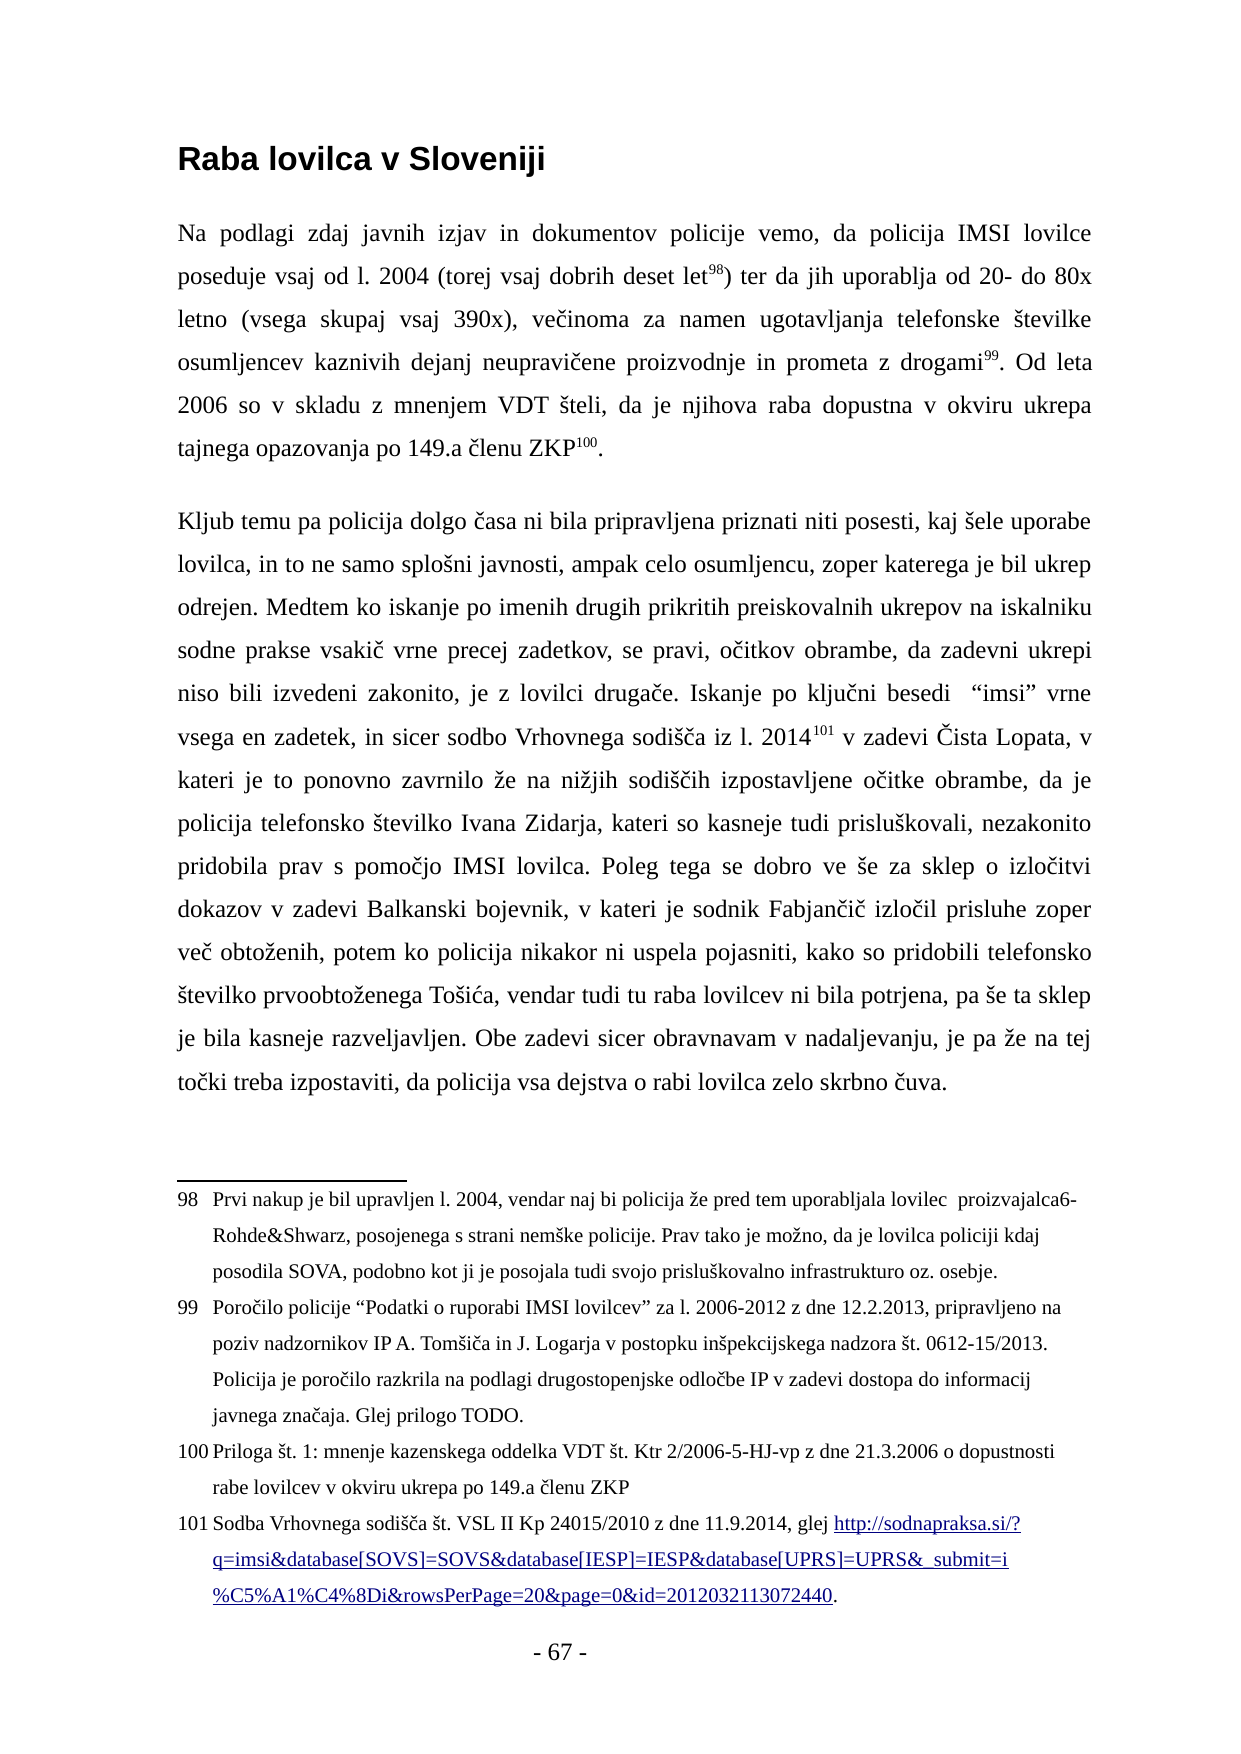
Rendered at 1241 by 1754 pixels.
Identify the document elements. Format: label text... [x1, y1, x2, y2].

text Priloga št. 1: mnenje kazenskega oddelka VDT št. Ktr 2/2006-5-HJ-vp z dne 21.3.2006 o dopustnosti rabe lovilcev v okviru ukrepa po 149.a členu ZKP [177, 1439, 1093, 1499]
text Prvi nakup je bil upravljen l. 2004, vendar naj bi policija že pred tem uporabljala lovilec proizvajalca6- Rohde&Shwarz, posojenega s strani nemške policije. Prav tako je možno, da je lovilca policiji kdaj posodila SOVA, podobno kot ji je posojala tudi svojo prisluškovalno infrastrukturo oz. osebje. [177, 1187, 1093, 1283]
text Sodba Vrhovnega sodišča št. VSL II Kp 24015/2010 z dne 11.9.2014, glej http://sodnapraksa.si/?q=imsi&database[SOVS]=SOVS&database[IESP]=IESP&database[UPRS]=UPRS&_submit=i%C5%A1%C4%8Di&rowsPerPage=20&page=0&id=2012032113072440. [177, 1511, 1093, 1607]
text Na podlagi zdaj javnih izjav in dokumentov policije vemo, da policija IMSI lovilce poseduje vsaj od l. 2004 (torej vsaj dobrih deset let) ter da jih uporablja od 20- do 80x letno (vsega skupaj vsaj 390x), večinoma za namen ugotavljanja telefonske številke osumljencev kaznivih dejanj neupravičene proizvodnje in prometa z drogami. Od leta 2006 so v skladu z mnenjem VDT šteli, da je njihova raba dopustna v okviru ukrepa tajnega opazovanja po 149.a členu ZKP. [177, 218, 1093, 462]
text Kljub temu pa policija dolgo časa ni bila pripravljena priznati niti posesti, kaj šele uporabe lovilca, in to ne samo splošni javnosti, ampak celo osumljencu, zoper katerega je bil ukrep odrejen. Medtem ko iskanje po imenih drugih prikritih preiskovalnih ukrepov na iskalniku sodne prakse vsakič vrne precej zadetkov, se pravi, očitkov obrambe, da zadevni ukrepi niso bili izvedeni zakonito, je z lovilci drugače. Iskanje po ključni besedi “imsi” vrne vsega en zadetek, in sicer sodbo Vrhovnega sodišča iz l. 2014 v zadevi Čista Lopata, v kateri je to ponovno zavrnilo že na nižjih sodiščih izpostavljene očitke obrambe, da je policija telefonsko številko Ivana Zidarja, kateri so kasneje tudi prisluškovali, nezakonito pridobila prav s pomočjo IMSI lovilca. Poleg tega se dobro ve še za sklep o izločitvi dokazov v zadevi Balkanski bojevnik, v kateri je sodnik Fabjančič izločil prisluhe zoper več obtoženih, potem ko policija nikakor ni uspela pojasniti, kako so pridobili telefonsko številko prvoobtoženega Tošića, vendar tudi tu raba lovilcev ni bila potrjena, pa še ta sklep je bila kasneje razveljavljen. Obe zadevi sicer obravnavam v nadaljevanju, je pa že na tej točki treba izpostaviti, da policija vsa dejstva o rabi lovilca zelo skrbno čuva. [177, 506, 1093, 1095]
text Poročilo policije “Podatki o ruporabi IMSI lovilcev” za l. 2006-2012 z dne 12.2.2013, pripravljeno na poziv nadzornikov IP A. Tomšiča in J. Logarja v postopku inšpekcijskega nadzora št. 0612-15/2013. Policija je poročilo razkrila na podlagi drugostopenjske odločbe IP v zadevi dostopa do informacij javnega značaja. Glej prilogo TODO. [177, 1295, 1093, 1427]
subtitle Raba lovilca v Sloveniji [177, 139, 1093, 178]
